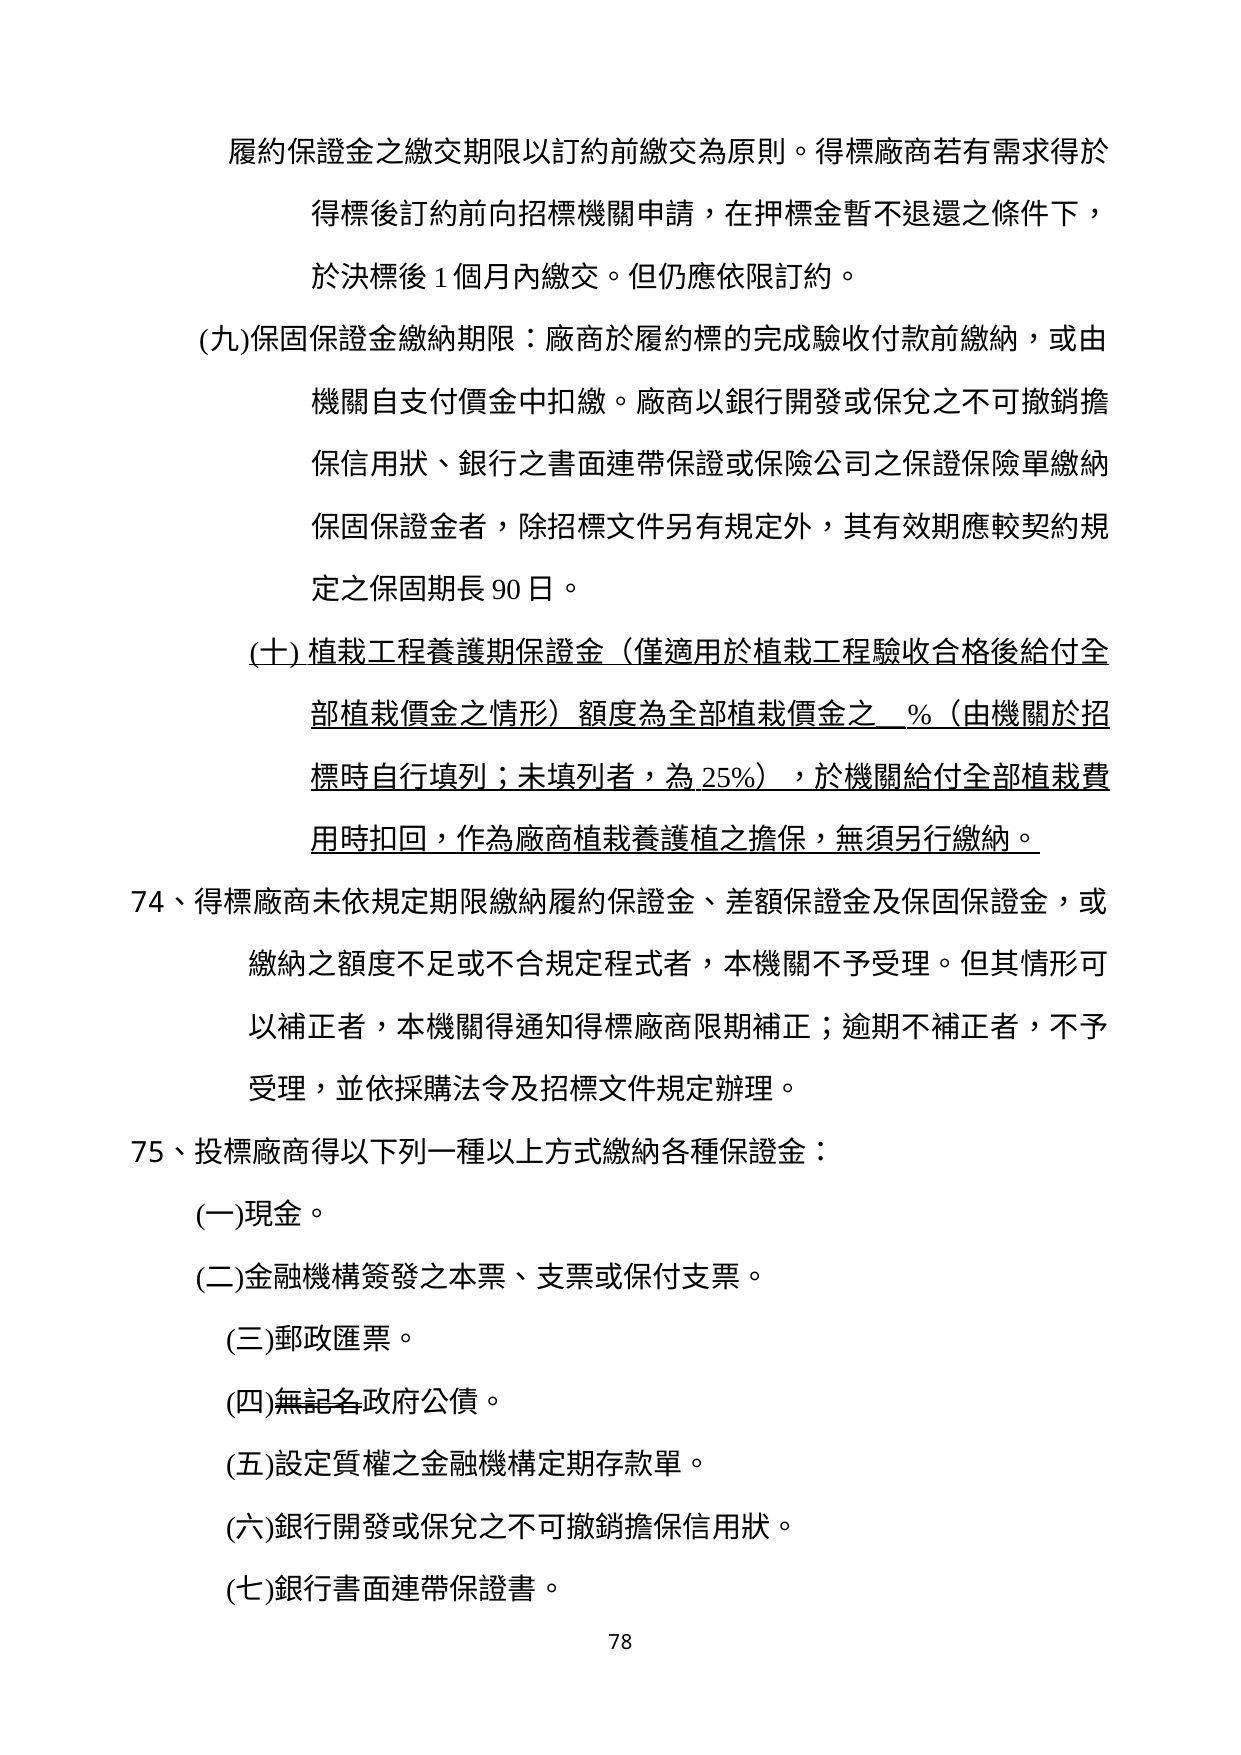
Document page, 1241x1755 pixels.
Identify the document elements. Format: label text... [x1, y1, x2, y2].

text (五)設定質權之金融機構定期存款單。 [189, 1420, 1110, 1483]
text (十) 植栽工程養護期保證金（僅適用於植栽工程驗收合格後給付全部植栽價金之情形）額度為全部植栽價金之＿%（由機關於招標時自行填列；未填列者，為25%），於機關給付全部植栽費用時扣回，作為廠商植栽養護植之擔保，無須另行繳納。 [249, 608, 1110, 858]
text (九)保固保證金繳納期限：廠商於履約標的完成驗收付款前繳納，或由機關自支付價金中扣繳。廠商以銀行開發或保兌之不可撤銷擔保信用狀、銀行之書面連帶保證或保險公司之保證保險單繳納保固保證金者，除招標文件另有規定外，其有效期應較契約規定之保固期長90日。 [130, 295, 1110, 608]
list 投標廠商得以下列一種以上方式繳納各種保證金： [130, 1108, 1110, 1170]
list 得標廠商未依規定期限繳納履約保證金、差額保證金及保固保證金，或繳納之額度不足或不合規定程式者，本機關不予受理。但其情形可以補正者，本機關得通知得標廠商限期補正；逾期不補正者，不予受理，並依採購法令及招標文件規定辦理。 [130, 858, 1110, 1108]
text (四)無記名政府公債。 [189, 1358, 1110, 1420]
text (七)銀行書面連帶保證書。 [189, 1545, 1110, 1608]
text (一)現金。 [130, 1170, 1110, 1233]
text 履約保證金之繳交期限以訂約前繳交為原則。得標廠商若有需求得於得標後訂約前向招標機關申請，在押標金暫不退還之條件下，於決標後1個月內繳交。但仍應依限訂約。 [130, 108, 1110, 295]
text (三)郵政匯票。 [189, 1295, 1110, 1358]
text (二)金融機構簽發之本票、支票或保付支票。 [130, 1233, 1110, 1295]
text (六)銀行開發或保兌之不可撤銷擔保信用狀。 [189, 1483, 1110, 1545]
